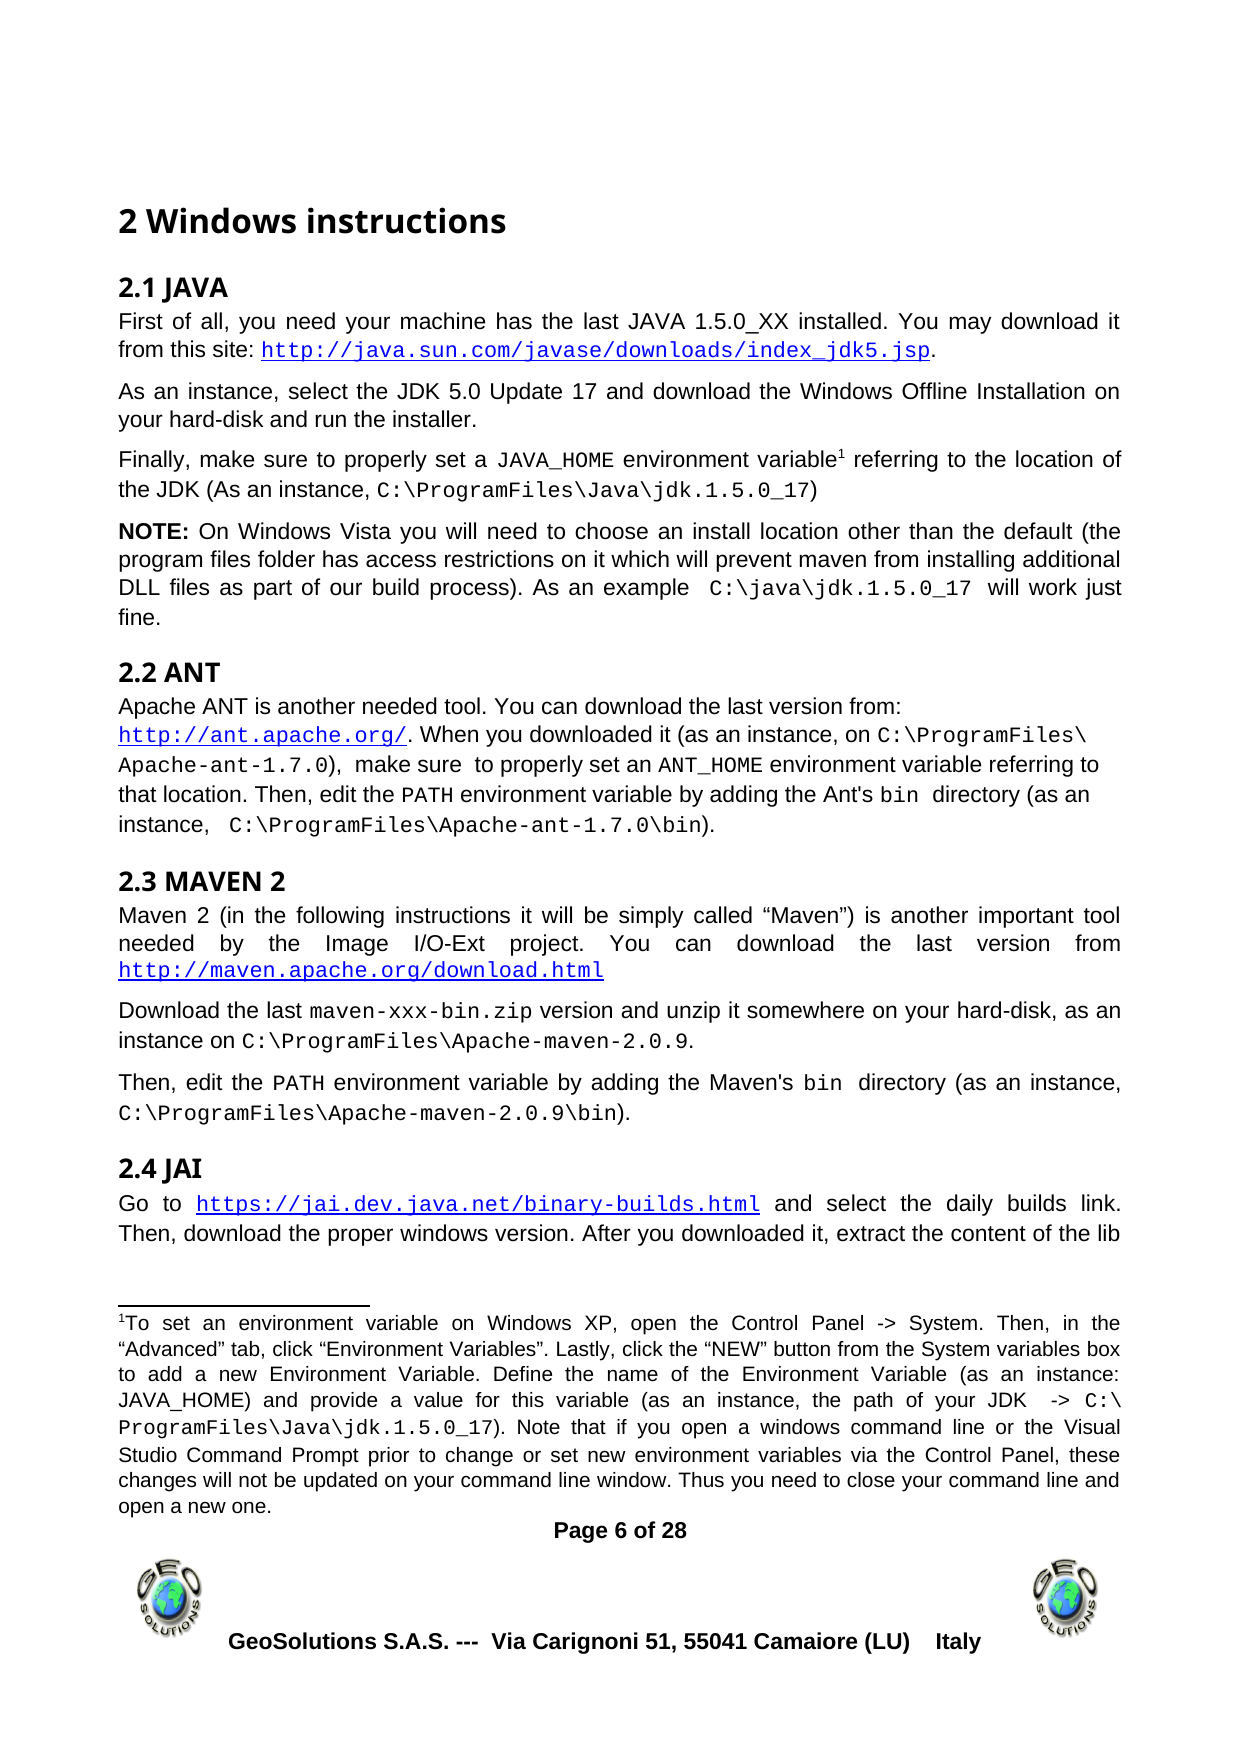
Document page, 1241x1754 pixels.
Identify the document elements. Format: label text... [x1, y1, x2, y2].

text Then, edit the PATH environment variable by adding the Maven's bin directory (as an instance, C:\ProgramFiles\Apache-maven-2.0.9\bin). [118, 1069, 1122, 1126]
subtitle MAVEN 2 [118, 862, 1122, 899]
text Go to https://jai.dev.java.net/binary-builds.html and select the daily builds link. Then, download the proper windows version. After you downloaded it, extract the content of the lib [118, 1191, 1122, 1246]
subtitle ANT [118, 653, 1122, 690]
picture [1030, 1552, 1101, 1641]
text Finally, make sure to properly set a JAVA_HOME environment variable referring to the location of the JDK (As an instance, C:\ProgramFiles\Java\jdk.1.5.0_17) [118, 447, 1122, 504]
text To set an environment variable on Windows XP, open the Control Panel -> System. Then, in the “Advanced” tab, click “Environment Variables”. Lastly, click the “NEW” button from the System variables box to add a new Environment Variable. Define the name of the Environment Variable (as an instance: JAVA_HOME) and provide a value for this variable (as an instance, the path of your JDK -> C:\ProgramFiles\Java\jdk.1.5.0_17). Note that if you open a windows command line or the Visual Studio Command Prompt prior to change or set new environment variables via the Control Panel, these changes will not be updated on your command line window. Thus you need to close your command line and open a new one. [118, 1312, 1122, 1518]
text As an instance, select the JDK 5.0 Update 17 and download the Windows Offline Installation on your hard-disk and run the installer. [118, 379, 1122, 432]
subtitle JAI [118, 1150, 1122, 1187]
picture [134, 1552, 205, 1641]
subtitle Windows instructions [118, 198, 1122, 243]
text First of all, you need your machine has the last JAVA 1.5.0_XX installed. You may download it from this site: http://java.sun.com/javase/downloads/index_jdk5.jsp. [118, 309, 1122, 364]
subtitle JAVA [118, 268, 1122, 305]
text Maven 2 (in the following instructions it will be simply called “Maven”) is another important tool needed by the Image I/O-Ext project. You can download the last version from http://maven.apache.org/download.html [118, 903, 1122, 984]
text Apache ANT is another needed tool. You can download the last version from: http://ant.apache.org/. When you downloaded it (as an instance, on C:\ProgramFiles\Apache-ant-1.7.0), make sure to properly set an ANT_HOME environment variable referring to that location. Then, edit the PATH environment variable by adding the Ant's bin directory (as an instance, C:\ProgramFiles\Apache-ant-1.7.0\bin). [118, 694, 1122, 839]
text NOTE: On Windows Vista you will need to choose an install location other than the default (the program files folder has access restrictions on it which will prevent maven from installing additional DLL files as part of our build process). As an example C:\java\jdk.1.5.0_17 will work just fine. [118, 518, 1122, 630]
text Download the last maven-xxx-bin.zip version and unzip it somewhere on your hard-disk, as an instance on C:\ProgramFiles\Apache-maven-2.0.9. [118, 998, 1122, 1055]
